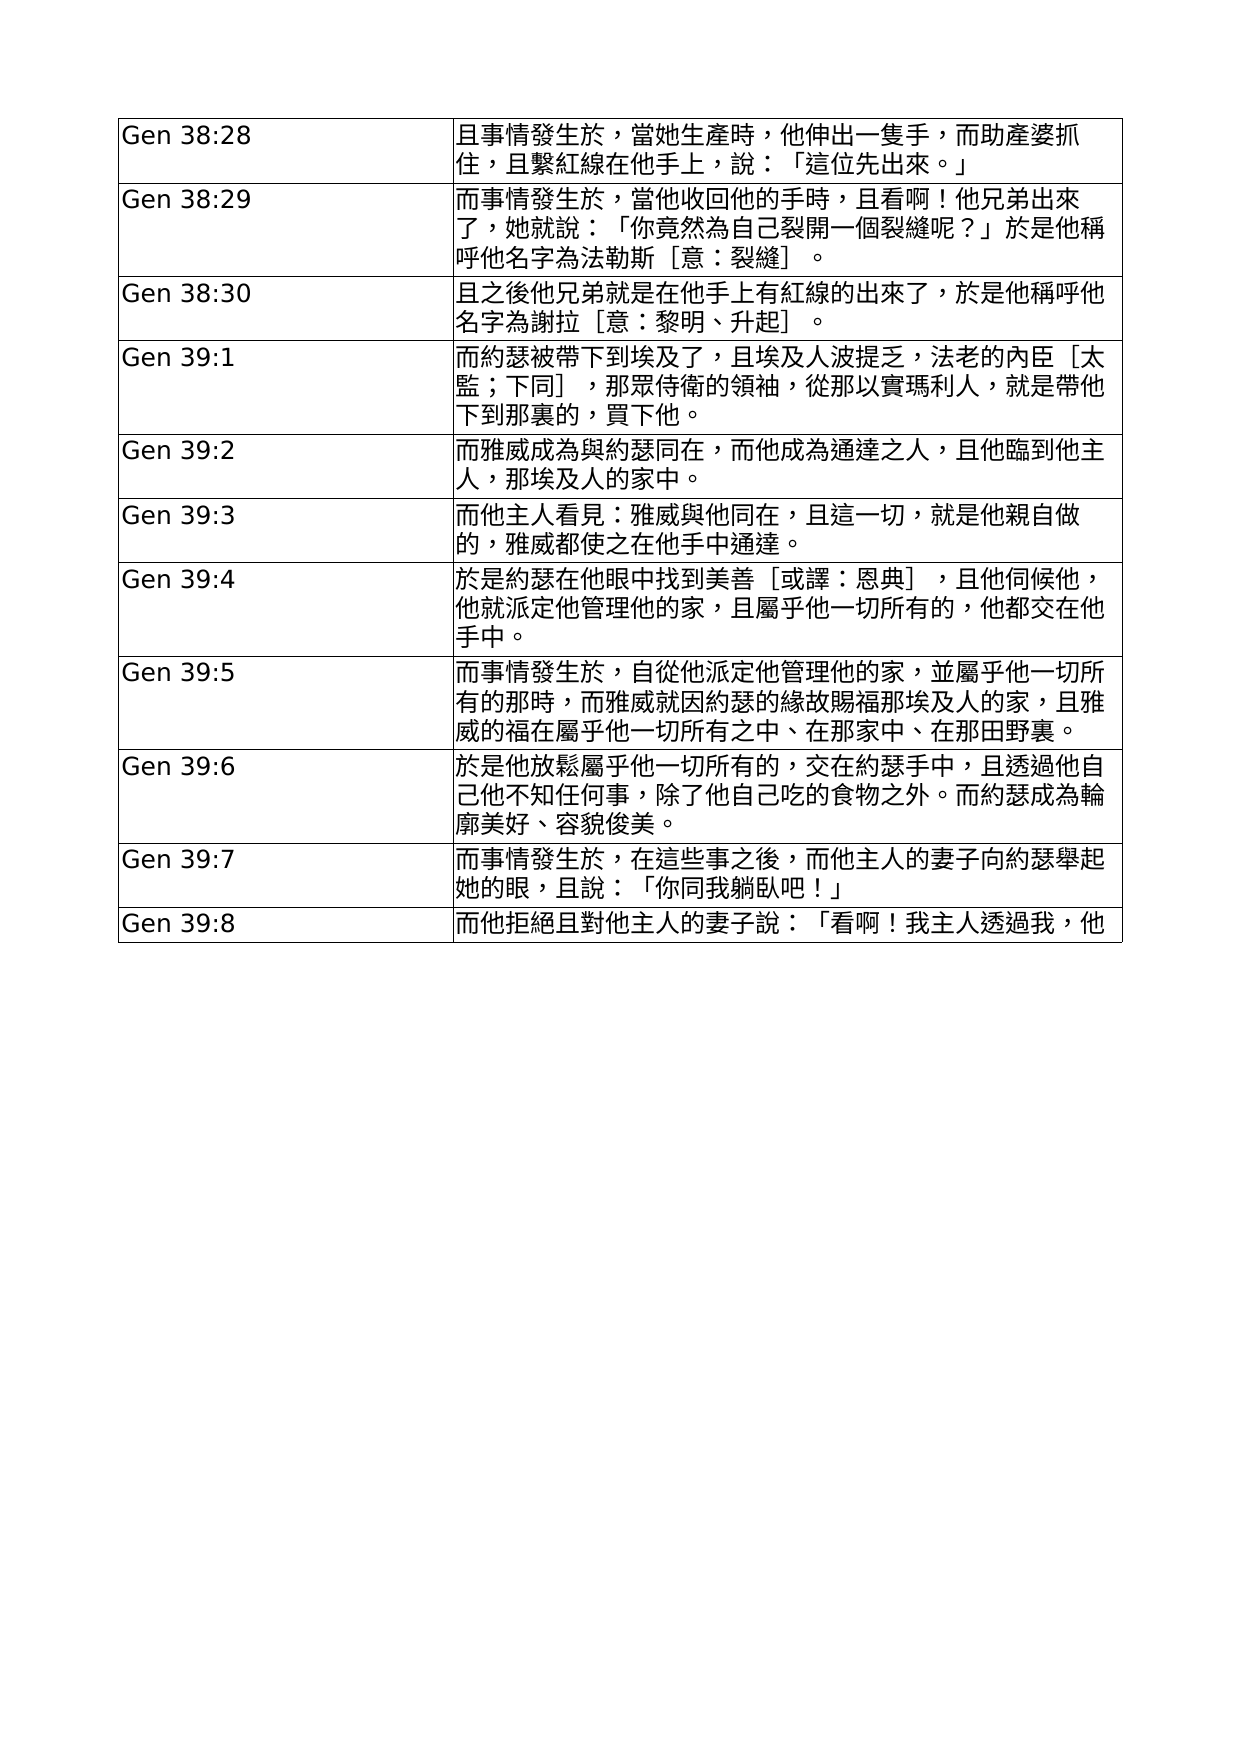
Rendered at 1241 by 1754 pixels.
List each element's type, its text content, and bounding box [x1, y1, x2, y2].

table_cell Gen 39:8 [119, 908, 453, 942]
table_cell Gen 39:5 [119, 657, 453, 749]
table_cell 而雅威成為與約瑟同在，而他成為通達之人，且他臨到他主人，那埃及人的家中。 [454, 435, 1122, 498]
table_cell 而事情發生於，自從他派定他管理他的家，並屬乎他一切所有的那時，而雅威就因約瑟的緣故賜福那埃及人的家，且雅威的福在屬乎他一切所有之中、在那家中、在那田野裏。 [454, 657, 1122, 749]
table_cell Gen 39:6 [119, 750, 453, 842]
table_cell Gen 39:2 [119, 435, 453, 498]
table_cell 而事情發生於，當他收回他的手時，且看啊！他兄弟出來了，她就說：「你竟然為自己裂開一個裂縫呢？」於是他稱呼他名字為法勒斯［意：裂縫］。 [454, 184, 1122, 276]
table_cell Gen 38:30 [119, 277, 453, 340]
table_cell 而約瑟被帶下到埃及了，且埃及人波提乏，法老的內臣［太監；下同］，那眾侍衛的領袖，從那以實瑪利人，就是帶他下到那裏的，買下他。 [454, 341, 1122, 433]
table_cell 於是他放鬆屬乎他一切所有的，交在約瑟手中，且透過他自己他不知任何事，除了他自己吃的食物之外。而約瑟成為輪廓美好、容貌俊美。 [454, 750, 1122, 842]
table_cell Gen 38:29 [119, 184, 453, 276]
table_cell Gen 39:4 [119, 563, 453, 656]
table_cell 而他拒絕且對他主人的妻子說：「看啊！我主人透過我，他 [454, 908, 1122, 942]
table_cell 且事情發生於，當她生產時，他伸出一隻手，而助產婆抓住，且繫紅線在他手上，說：「這位先出來。」 [454, 119, 1122, 182]
table_cell 且之後他兄弟就是在他手上有紅線的出來了，於是他稱呼他名字為謝拉［意：黎明、升起］。 [454, 277, 1122, 340]
table_cell 於是約瑟在他眼中找到美善［或譯：恩典］，且他伺候他，他就派定他管理他的家，且屬乎他一切所有的，他都交在他手中。 [454, 563, 1122, 656]
table_cell Gen 39:1 [119, 341, 453, 433]
table_cell Gen 39:7 [119, 844, 453, 907]
table_cell Gen 38:28 [119, 119, 453, 182]
table_cell Gen 39:3 [119, 499, 453, 562]
table_cell 而事情發生於，在這些事之後，而他主人的妻子向約瑟舉起她的眼，且說：「你同我躺臥吧！」 [454, 844, 1122, 907]
table_cell 而他主人看見：雅威與他同在，且這一切，就是他親自做的，雅威都使之在他手中通達。 [454, 499, 1122, 562]
